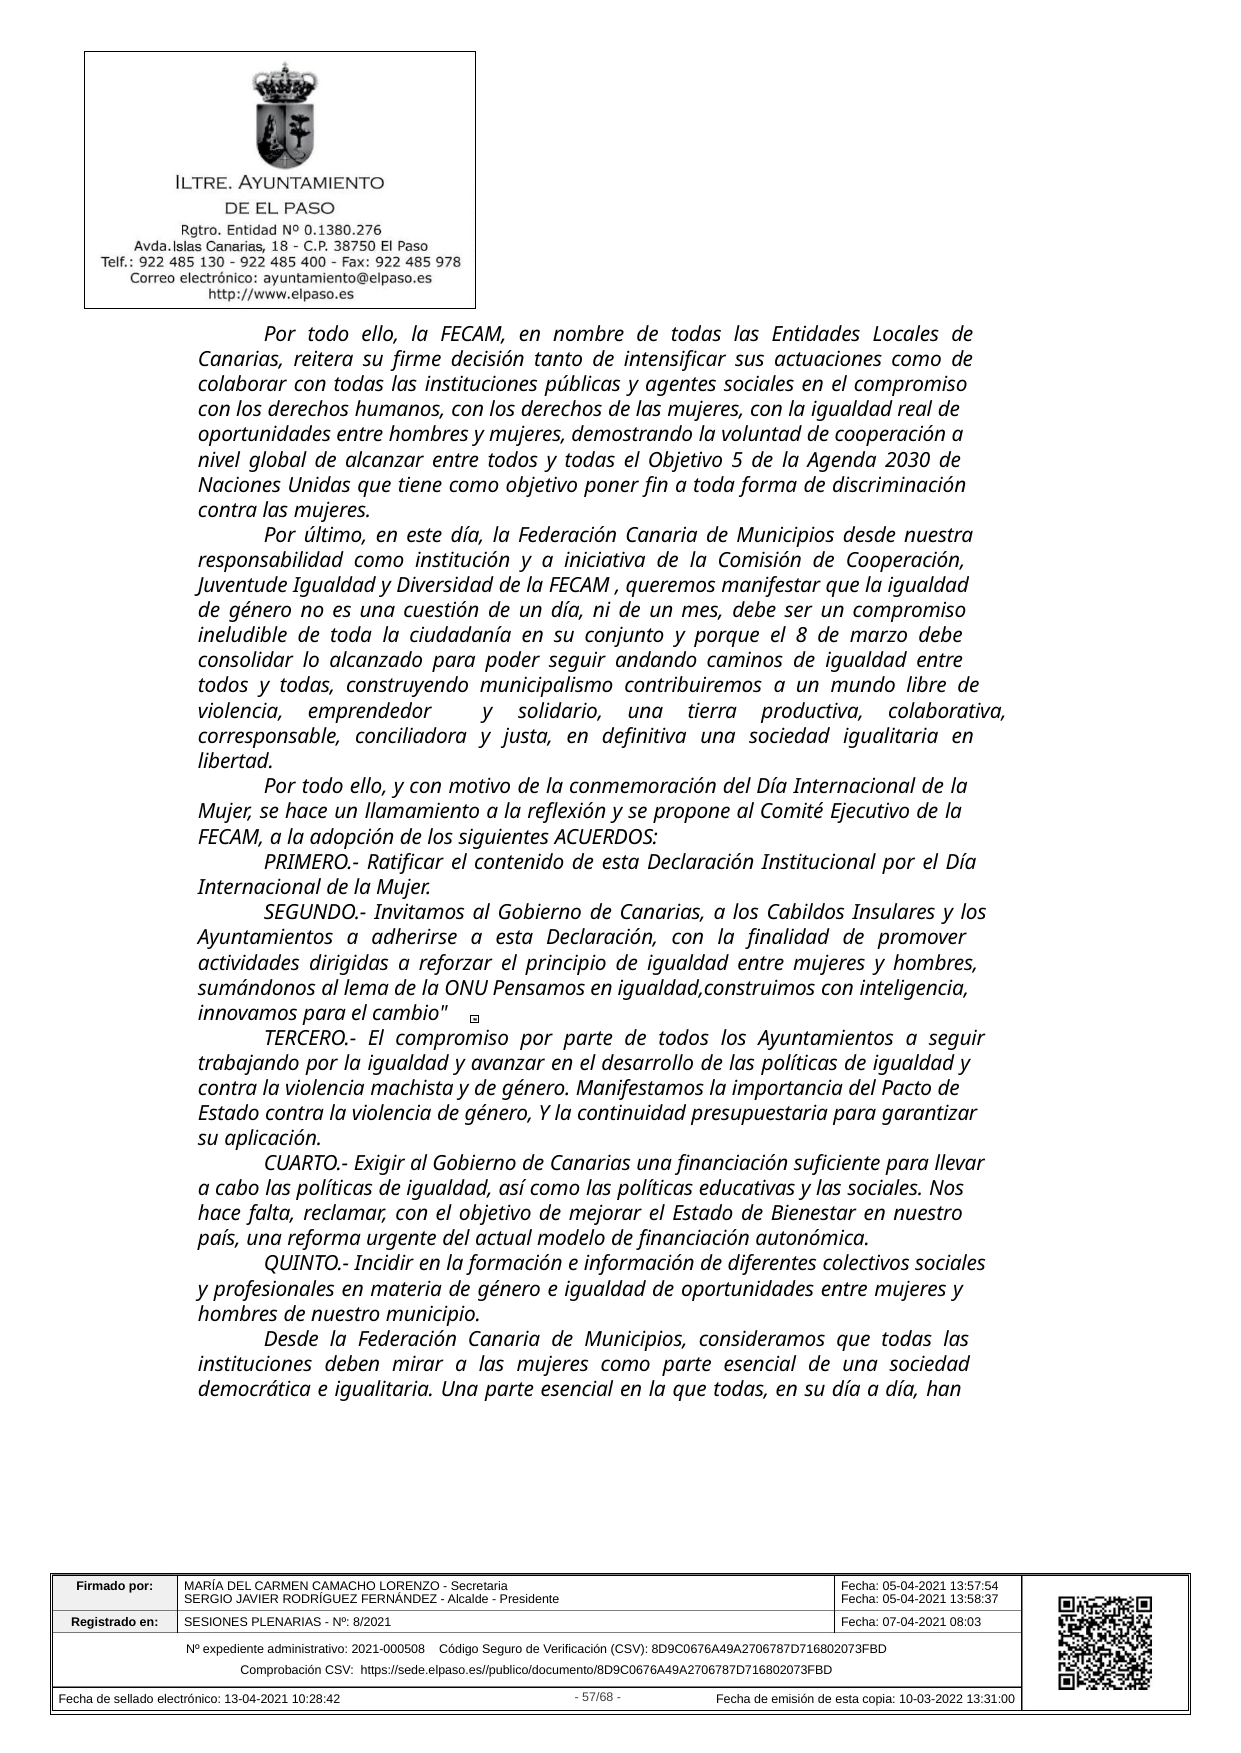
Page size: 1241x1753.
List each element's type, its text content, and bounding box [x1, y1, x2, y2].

text TERCERO.- El compromiso por parte de todos los Ayuntamientos a seguir [264, 1026, 1068, 1050]
text Fecha de sellado electrónico: 13-04-2021 10:28:42 [58, 1692, 365, 1706]
text y profesionales en materia de género e igualdad de oportunidades entre mujeres y [198, 1276, 1068, 1301]
picture [471, 1016, 478, 1022]
text Firmado por: [76, 1579, 172, 1593]
picture [85, 52, 475, 308]
text libertad. [198, 749, 1068, 773]
text hombres de nuestro municipio. [198, 1301, 1068, 1326]
text CUARTO.- Exigir al Gobierno de Canarias una financiación suficiente para llevar [264, 1151, 1068, 1175]
text Ayuntamientos a adherirse a esta Declaración, con la finalidad de promover [198, 925, 1068, 949]
text SESIONES PLENARIAS - Nº: 8/2021 [184, 1615, 416, 1629]
text sumándonos al lema de la ONU Pensamos en igualdad,construimos con inteligencia, [198, 975, 1068, 1000]
text PRIMERO.- Ratificar el contenido de esta Declaración Institucional por el Día [264, 850, 1067, 874]
text país, una reforma urgente del actual modelo de financiación autonómica. [198, 1226, 1068, 1251]
text a cabo las políticas de igualdad, así como las políticas educativas y las sociales. Nos [198, 1176, 1068, 1200]
text Desde la Federación Canaria de Municipios, consideramos que todas las [264, 1326, 1068, 1351]
text Fecha: 05-04-2021 13:57:54 [841, 1579, 1022, 1593]
text de género no es una cuestión de un día, ni de un mes, debe ser un compromiso [198, 598, 1068, 622]
text oportunidades entre hombres y mujeres, demostrando la voluntad de cooperación a [198, 422, 1068, 447]
text actividades dirigidas a reforzar el principio de igualdad entre mujeres y hombres, [198, 950, 1068, 975]
text su aplicación. [198, 1126, 1068, 1150]
text colaborar con todas las instituciones públicas y agentes sociales en el compromiso [198, 372, 1068, 397]
text Fecha: 05-04-2021 13:58:37 [841, 1593, 1022, 1607]
text ineludible de toda la ciudadanía en su conjunto y porque el 8 de marzo debe [198, 623, 1068, 647]
text SERGIO JAVIER RODRÍGUEZ FERNÁNDEZ - Alcalde - Presidente [184, 1593, 586, 1607]
text MARÍA DEL CARMEN CAMACHO LORENZO - Secretaria [184, 1579, 586, 1593]
text Por último, en este día, la Federación Canaria de Municipios desde nuestra [264, 523, 1068, 547]
text SEGUNDO.- Invitamos al Gobierno de Canarias, a los Cabildos Insulares y los [264, 900, 1068, 924]
text todos y todas, construyendo municipalismo contribuiremos a un mundo libre de [198, 673, 1068, 698]
text Naciones Unidas que tiene como objetivo poner fin a toda forma de discriminación [198, 472, 1068, 497]
text innovamos para el cambio" [198, 1000, 1068, 1025]
text instituciones deben mirar a las mujeres como parte esencial de una sociedad [198, 1352, 1068, 1376]
text y [482, 699, 518, 723]
text violencia, emprendedor [198, 699, 482, 723]
text - 57/68 - [574, 1691, 640, 1705]
text Nº expediente administrativo: 2021-000508 Código Seguro de Verificación (CSV): 8D9C0676A49A2706787D716802073FBD [186, 1642, 913, 1656]
text Por todo ello, y con motivo de la conmemoración del Día Internacional de la [264, 774, 1068, 799]
picture [51, 1574, 1190, 1714]
text Por todo ello, la FECAM, en nombre de todas las Entidades Locales de [264, 322, 1068, 346]
text hace falta, reclamar, con el objetivo de mejorar el Estado de Bienestar en nuestro [198, 1201, 1068, 1225]
text nivel global de alcanzar entre todos y todas el Objetivo 5 de la Agenda 2030 de [198, 447, 1068, 472]
text Internacional de la Mujer. [198, 875, 1067, 899]
text con los derechos humanos, con los derechos de las mujeres, con la igualdad real de [198, 397, 1068, 422]
text trabajando por la igualdad y avanzar en el desarrollo de las políticas de igualdad y [198, 1051, 1068, 1075]
text Canarias, reitera su firme decisión tanto de intensificar sus actuaciones como de [198, 347, 1068, 371]
text contra las mujeres. [198, 497, 1068, 522]
text contra la violencia machista y de género. Manifestamos la importancia del Pacto de [198, 1076, 1068, 1100]
text Estado contra la violencia de género, Y la continuidad presupuestaria para garantizar [198, 1101, 1068, 1125]
text consolidar lo alcanzado para poder seguir andando caminos de igualdad entre [198, 648, 1068, 673]
text QUINTO.- Incidir en la formación e información de diferentes colectivos sociales [264, 1251, 1068, 1276]
text corresponsable, conciliadora y justa, en definitiva una sociedad igualitaria en [198, 724, 1068, 748]
text solidario, una tierra productiva, colaborativa, [518, 699, 1067, 723]
text democrática e igualitaria. Una parte esencial en la que todas, en su día a día, han [198, 1377, 1068, 1401]
text Comprobación CSV: https://sede.elpaso.es//publico/documento/8D9C0676A49A2706787D716802073FBD [240, 1663, 913, 1677]
text FECAM, a la adopción de los siguientes ACUERDOS: [198, 824, 1068, 849]
text Fecha de emisión de esta copia: 10-03-2022 13:31:00 [716, 1692, 1040, 1706]
text Juventude Igualdad y Diversidad de la FECAM , queremos manifestar que la igualdad [198, 573, 1068, 597]
text responsabilidad como institución y a iniciativa de la Comisión de Cooperación, [198, 548, 1068, 572]
text Fecha: 07-04-2021 08:03 [841, 1615, 1002, 1629]
text Registrado en: [71, 1615, 177, 1629]
text Mujer, se hace un llamamiento a la reflexión y se propone al Comité Ejecutivo de la [198, 799, 1068, 824]
